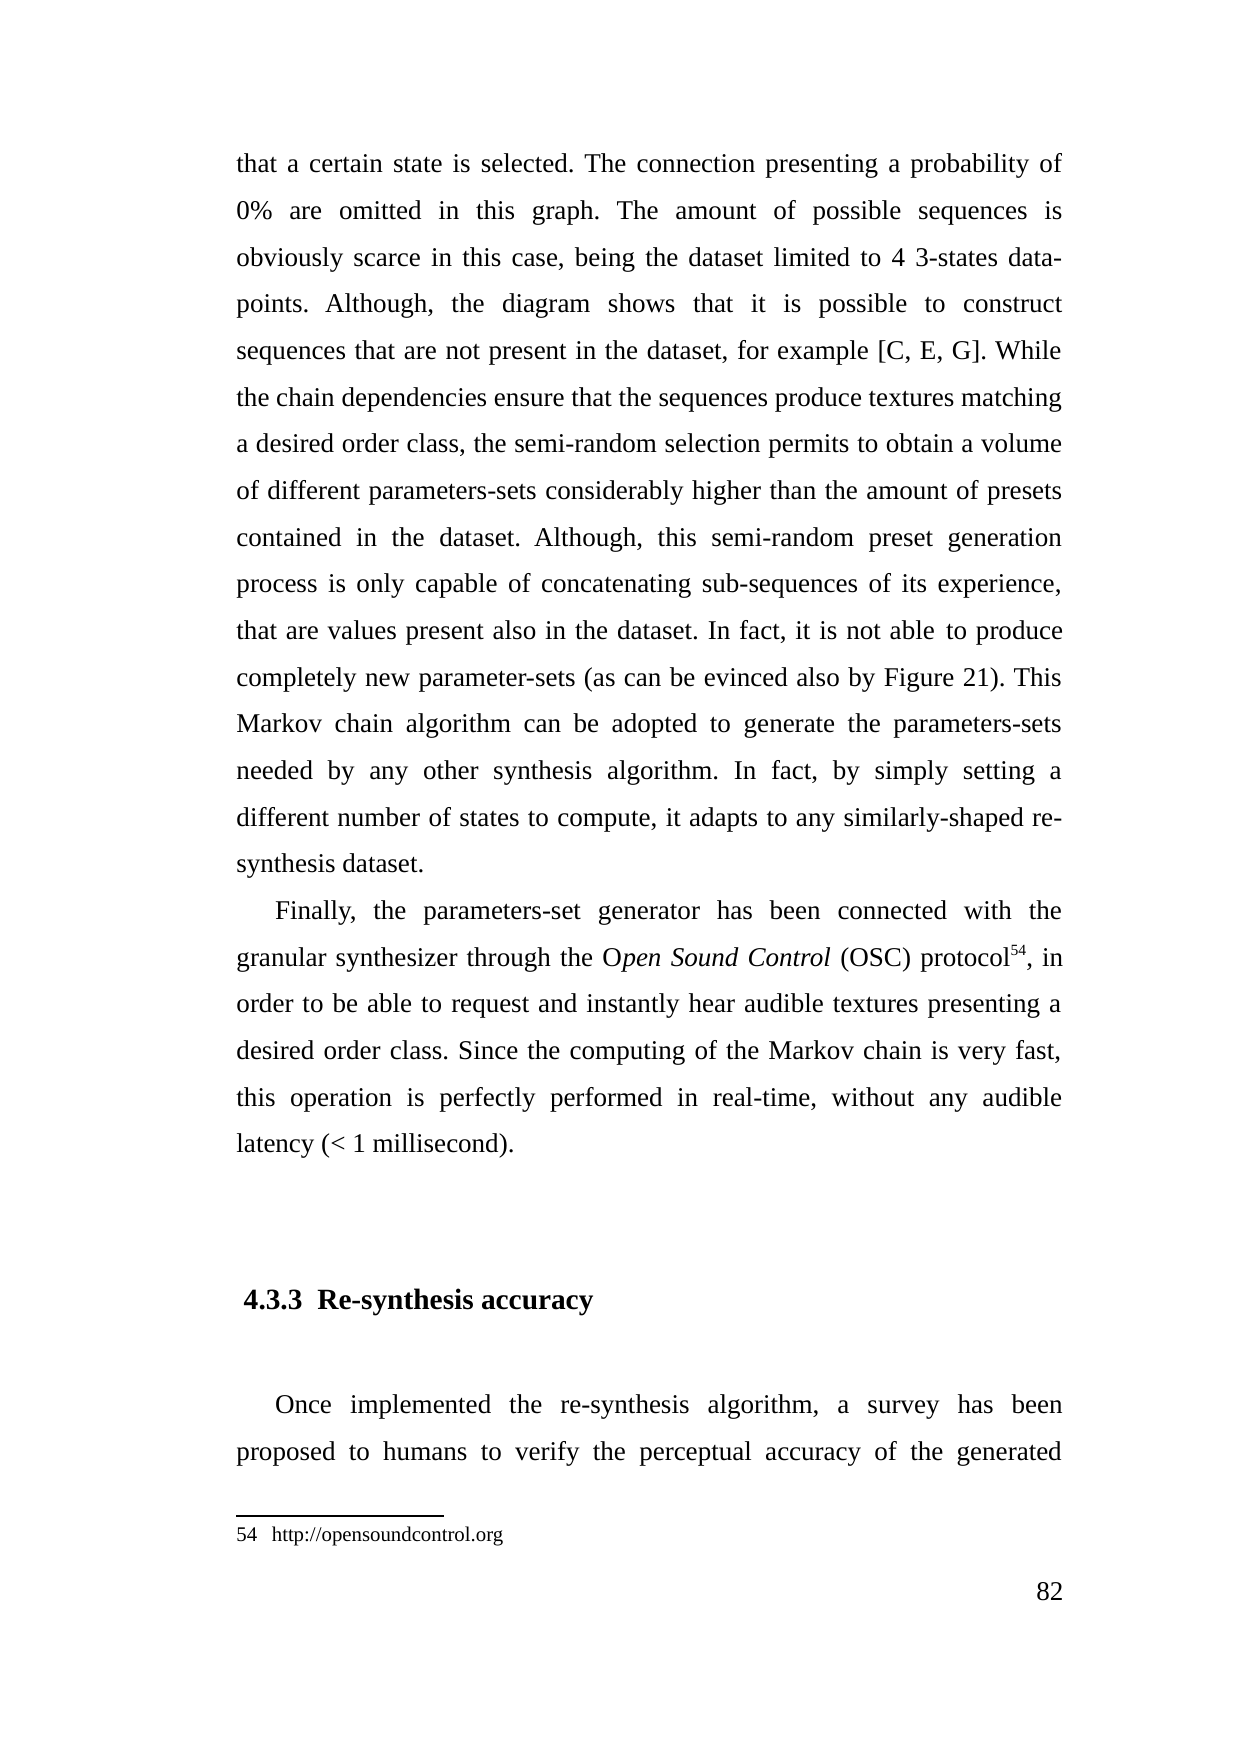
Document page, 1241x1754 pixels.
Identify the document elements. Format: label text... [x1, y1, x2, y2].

text that a certain state is selected. The connection presenting a probability of 0% are omitted in this graph. The amount of possible sequences is obviously scarce in this case, being the dataset limited to 4 3-states data-points. Although, the diagram shows that it is possible to construct sequences that are not present in the dataset, for example [C, E, G]. While the chain dependencies ensure that the sequences produce textures matching a desired order class, the semi-random selection permits to obtain a volume of different parameters-sets considerably higher than the amount of presets contained in the dataset. Although, this semi-random preset generation process is only capable of concatenating sub-sequences of its experience, that are values present also in the dataset. In fact, it is not able to produce completely new parameter-sets (as can be evinced also by Figure 21). This Markov chain algorithm can be adopted to generate the parameters-sets needed by any other synthesis algorithm. In fact, by simply setting a different number of states to compute, it adapts to any similarly-shaped re-synthesis dataset. [236, 148, 1063, 879]
text http://opensoundcontrol.org [236, 1522, 1063, 1546]
text Finally, the parameters-set generator has been connected with the granular synthesizer through the Open Sound Control (OSC) protocol, in order to be able to request and instantly hear audible textures presenting a desired order class. Since the computing of the Markov chain is very fast, this operation is perfectly performed in real-time, without any audible latency (< 1 millisecond). [236, 894, 1063, 1159]
text Once implemented the re-synthesis algorithm, a survey has been proposed to humans to verify the perceptual accuracy of the generated [236, 1388, 1063, 1466]
subtitle Re-synthesis accuracy [236, 1282, 1063, 1316]
